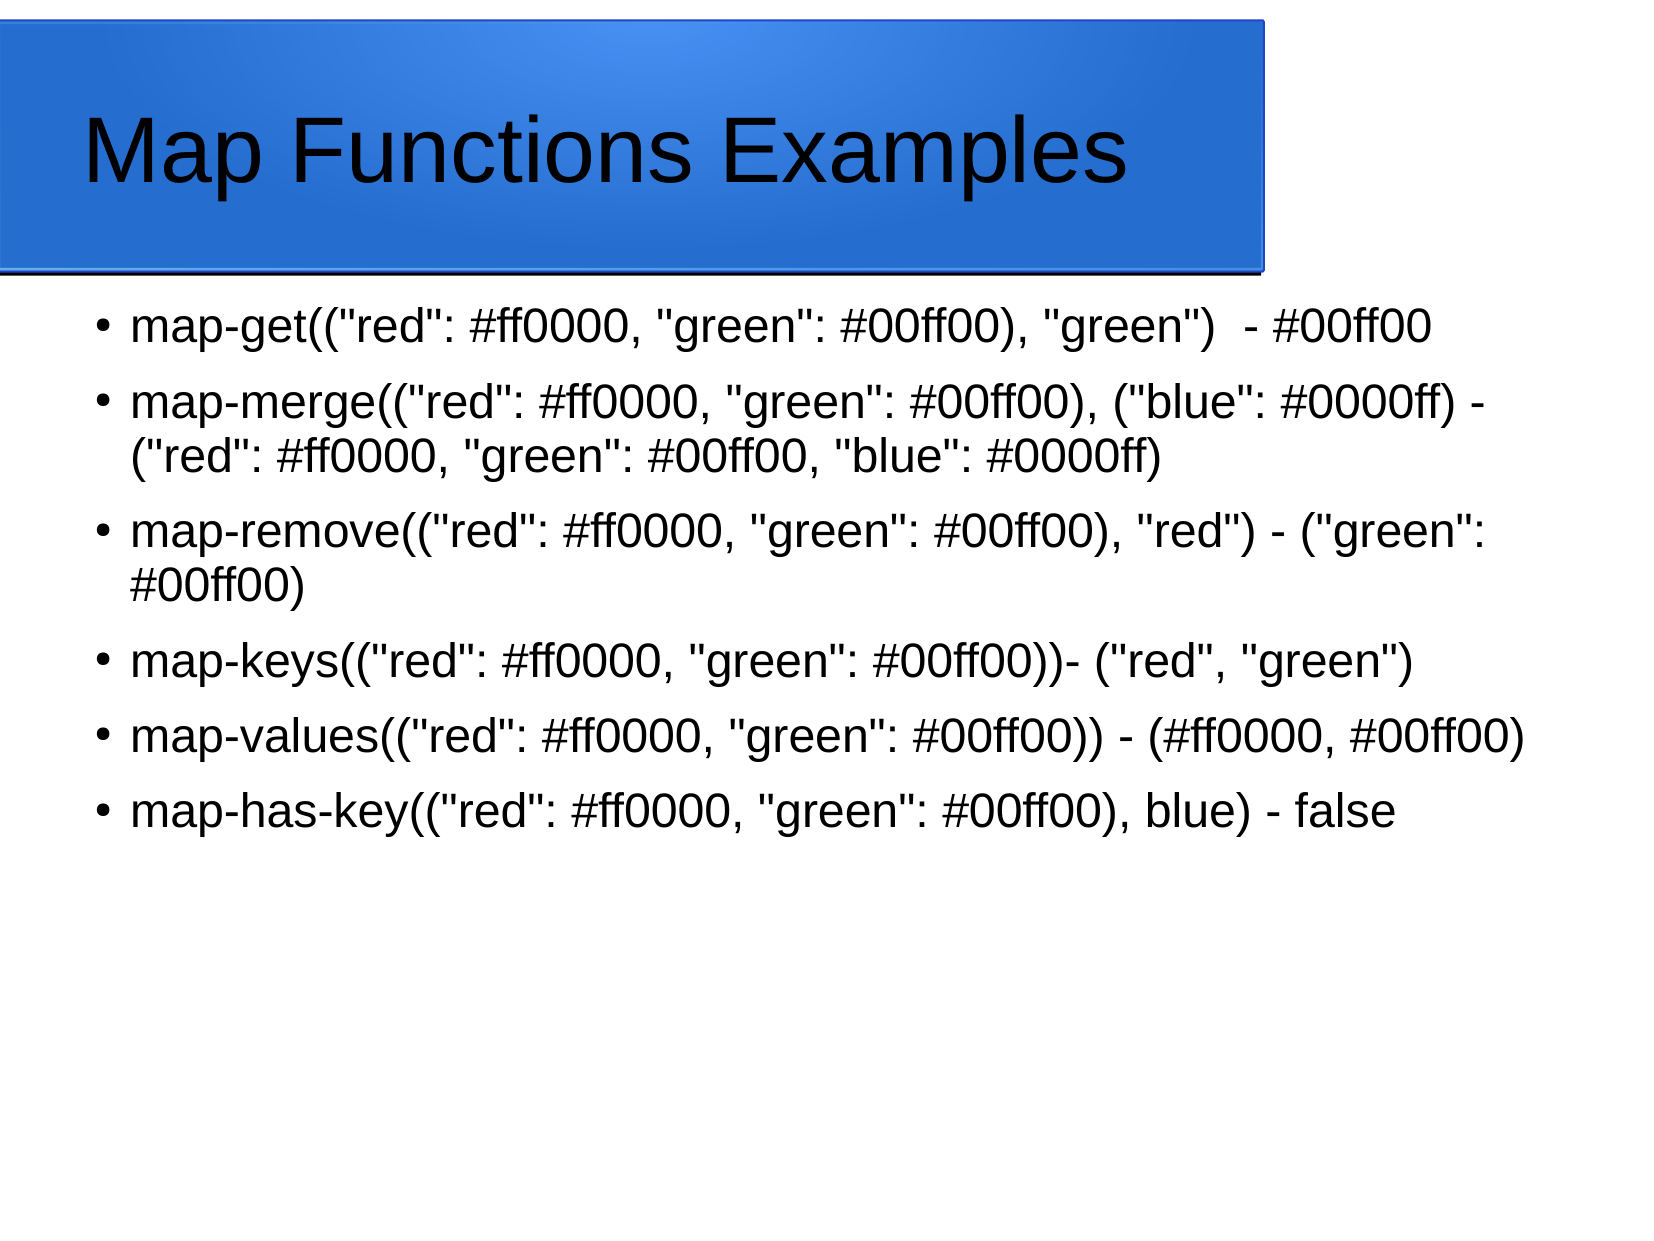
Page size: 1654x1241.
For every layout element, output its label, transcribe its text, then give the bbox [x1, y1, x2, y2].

title Map Functions Examples [82, 47, 1235, 252]
list map-get(("red": #ff0000, "green": #00ff00), "green") - #00ff00 map-merge(("red": #ff0000, "green": #00ff00), ("blue": #0000ff) - ("red": #ff0000, "green": #00ff00, "blue": #0000ff) map-remove(("red": #ff0000, "green": #00ff00), "red") - ("green": #00ff00) map-keys(("red": #ff0000, "green": #00ff00))- ("red", "green") map-values(("red": #ff0000, "green": #00ff00)) - (#ff0000, #00ff00) map-has-key(("red": #ff0000, "green": #00ff00), blue) - false [82, 299, 1571, 1019]
